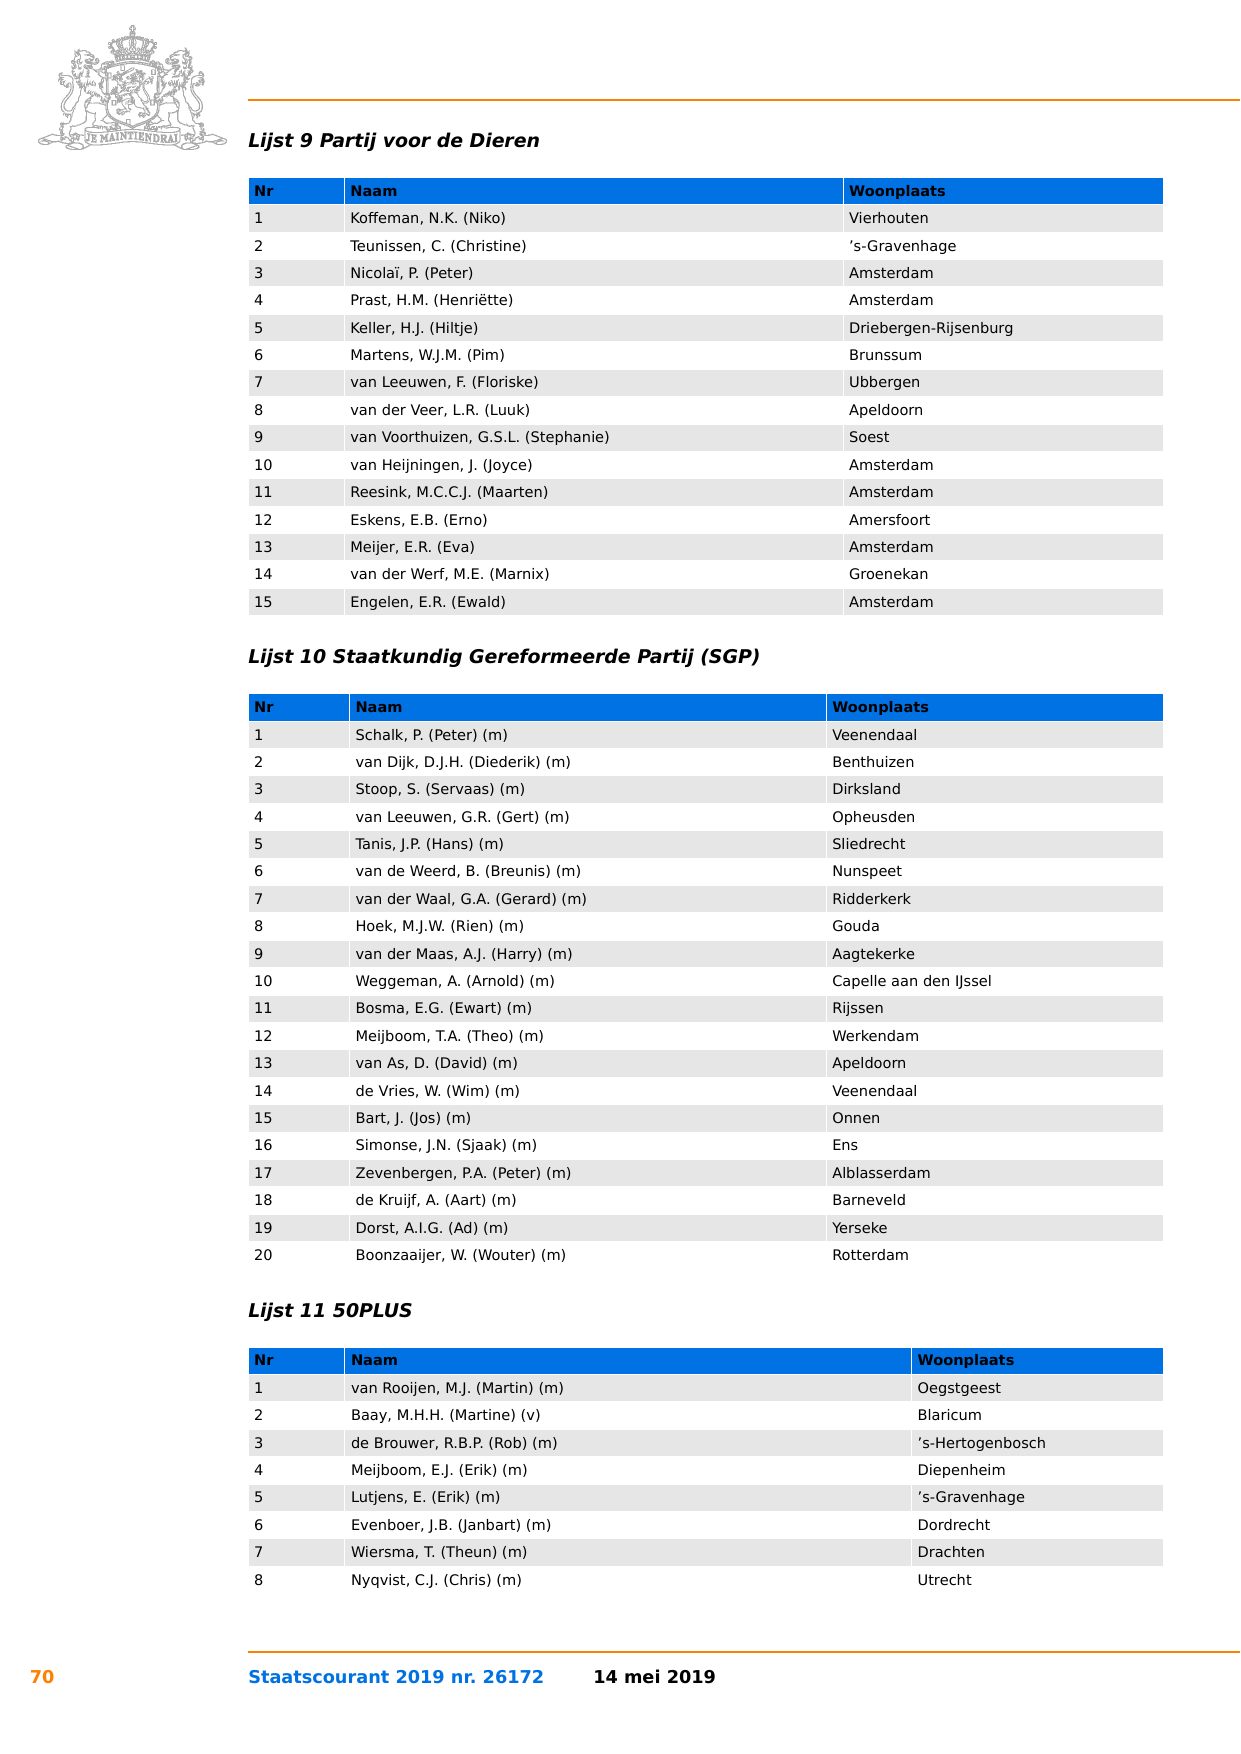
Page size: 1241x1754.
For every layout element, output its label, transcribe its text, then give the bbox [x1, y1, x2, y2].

table_cell 6 [249, 342, 344, 369]
table_cell Tanis, J.P. (Hans) (m) [350, 831, 826, 858]
table_cell 6 [249, 859, 349, 885]
table_cell 20 [249, 1242, 349, 1268]
table_cell Utrecht [912, 1567, 1163, 1593]
table_cell Veenendaal [827, 722, 1163, 748]
table_cell Dorst, A.I.G. (Ad) (m) [350, 1215, 826, 1241]
table_cell de Brouwer, R.B.P. (Rob) (m) [345, 1430, 911, 1456]
table_cell Opheusden [827, 804, 1163, 830]
table_cell 13 [249, 1050, 349, 1077]
table_cell Vierhouten [844, 205, 1163, 232]
table_cell 8 [249, 914, 349, 940]
table_cell 9 [249, 941, 349, 967]
table_cell Evenboer, J.B. (Janbart) (m) [345, 1512, 911, 1538]
table_cell 11 [249, 996, 349, 1022]
table_cell Blaricum [912, 1403, 1163, 1429]
table_cell van Voorthuizen, G.S.L. (Stephanie) [345, 425, 843, 451]
table_cell 2 [249, 233, 344, 259]
table_cell Driebergen-Rijsenburg [844, 315, 1163, 341]
table_cell Boonzaaijer, W. (Wouter) (m) [350, 1242, 826, 1268]
table_cell Gouda [827, 914, 1163, 940]
table_cell 12 [249, 507, 344, 533]
table_cell Yerseke [827, 1215, 1163, 1241]
table_cell 3 [249, 1430, 344, 1456]
table_cell van As, D. (David) (m) [350, 1050, 826, 1077]
table_cell Stoop, S. (Servaas) (m) [350, 776, 826, 803]
table_cell Amsterdam [844, 534, 1163, 560]
picture [38, 25, 227, 150]
table_cell 11 [249, 479, 344, 506]
table_cell de Vries, W. (Wim) (m) [350, 1078, 826, 1104]
table_cell 18 [249, 1188, 349, 1214]
table_cell Nyqvist, C.J. (Chris) (m) [345, 1567, 911, 1593]
table_cell Nunspeet [827, 859, 1163, 885]
table_header Naam [350, 694, 826, 721]
table_cell Hoek, M.J.W. (Rien) (m) [350, 914, 826, 940]
table_cell Reesink, M.C.C.J. (Maarten) [345, 479, 843, 506]
table_cell Brunssum [844, 342, 1163, 369]
table_cell Apeldoorn [844, 397, 1163, 423]
table_cell Teunissen, C. (Christine) [345, 233, 843, 259]
table_cell 14 [249, 1078, 349, 1104]
table_header Woonplaats [827, 694, 1163, 721]
table_cell 2 [249, 749, 349, 775]
table_cell ’s-Hertogenbosch [912, 1430, 1163, 1456]
table_cell van Leeuwen, G.R. (Gert) (m) [350, 804, 826, 830]
table_cell Dirksland [827, 776, 1163, 803]
table_cell Amsterdam [844, 260, 1163, 286]
table_cell 4 [249, 1457, 344, 1483]
table_cell Rotterdam [827, 1242, 1163, 1268]
table_cell 9 [249, 425, 344, 451]
table_cell van Leeuwen, F. (Floriske) [345, 370, 843, 396]
table_header Nr [249, 178, 344, 204]
table_cell 7 [249, 1539, 344, 1566]
table_cell van der Maas, A.J. (Harry) (m) [350, 941, 826, 967]
table_cell Amersfoort [844, 507, 1163, 533]
table_cell Capelle aan den IJssel [827, 968, 1163, 994]
table_cell Drachten [912, 1539, 1163, 1566]
table_cell Zevenbergen, P.A. (Peter) (m) [350, 1160, 826, 1186]
table_cell Ubbergen [844, 370, 1163, 396]
table_cell 7 [249, 370, 344, 396]
table_cell Weggeman, A. (Arnold) (m) [350, 968, 826, 994]
table_cell 4 [249, 288, 344, 314]
table_cell Sliedrecht [827, 831, 1163, 858]
table_cell 2 [249, 1403, 344, 1429]
table_cell Lutjens, E. (Erik) (m) [345, 1485, 911, 1511]
table_cell Amsterdam [844, 452, 1163, 478]
table_cell van der Veer, L.R. (Luuk) [345, 397, 843, 423]
table_cell Simonse, J.N. (Sjaak) (m) [350, 1133, 826, 1159]
table_cell Veenendaal [827, 1078, 1163, 1104]
table_cell Nicolaï, P. (Peter) [345, 260, 843, 286]
table_cell van Rooijen, M.J. (Martin) (m) [345, 1375, 911, 1401]
table_cell Oegstgeest [912, 1375, 1163, 1401]
table_cell de Kruijf, A. (Aart) (m) [350, 1188, 826, 1214]
table_cell Onnen [827, 1105, 1163, 1132]
table_header Nr [249, 694, 349, 721]
table_cell 15 [249, 589, 344, 615]
subtitle Lijst 9 Partij voor de Dieren [248, 130, 1163, 152]
table_cell van de Weerd, B. (Breunis) (m) [350, 859, 826, 885]
table_cell Alblasserdam [827, 1160, 1163, 1186]
table_cell 3 [249, 776, 349, 803]
table_cell Amsterdam [844, 479, 1163, 506]
table_cell Bosma, E.G. (Ewart) (m) [350, 996, 826, 1022]
table_cell Amsterdam [844, 589, 1163, 615]
table_header Woonplaats [844, 178, 1163, 204]
table_cell 16 [249, 1133, 349, 1159]
table_cell 3 [249, 260, 344, 286]
table_cell 1 [249, 205, 344, 232]
table_cell 10 [249, 452, 344, 478]
table_cell Rijssen [827, 996, 1163, 1022]
table_cell van Heijningen, J. (Joyce) [345, 452, 843, 478]
table_cell van Dijk, D.J.H. (Diederik) (m) [350, 749, 826, 775]
table_header Naam [345, 1348, 911, 1374]
table_cell 1 [249, 722, 349, 748]
table_cell 5 [249, 831, 349, 858]
table_header Nr [249, 1348, 344, 1374]
table_cell 8 [249, 397, 344, 423]
table_cell 13 [249, 534, 344, 560]
table_cell 6 [249, 1512, 344, 1538]
table_cell Diepenheim [912, 1457, 1163, 1483]
table_cell Amsterdam [844, 288, 1163, 314]
table_cell Baay, M.H.H. (Martine) (v) [345, 1403, 911, 1429]
table_cell 17 [249, 1160, 349, 1186]
table_cell Werkendam [827, 1023, 1163, 1049]
table_cell Prast, H.M. (Henriëtte) [345, 288, 843, 314]
table_cell 5 [249, 1485, 344, 1511]
table_cell Apeldoorn [827, 1050, 1163, 1077]
subtitle Lijst 11 50PLUS [248, 1299, 1163, 1322]
table_cell Koffeman, N.K. (Niko) [345, 205, 843, 232]
table_header Woonplaats [912, 1348, 1163, 1374]
table_cell 10 [249, 968, 349, 994]
table_cell ’s-Gravenhage [912, 1485, 1163, 1511]
table_cell van der Werf, M.E. (Marnix) [345, 561, 843, 588]
table_cell 8 [249, 1567, 344, 1593]
table_cell Meijboom, T.A. (Theo) (m) [350, 1023, 826, 1049]
table_cell ’s-Gravenhage [844, 233, 1163, 259]
table_cell Benthuizen [827, 749, 1163, 775]
table_cell Eskens, E.B. (Erno) [345, 507, 843, 533]
table_cell 14 [249, 561, 344, 588]
table_cell Martens, W.J.M. (Pim) [345, 342, 843, 369]
table_cell Groenekan [844, 561, 1163, 588]
table_cell Ens [827, 1133, 1163, 1159]
table_cell Meijer, E.R. (Eva) [345, 534, 843, 560]
table_cell van der Waal, G.A. (Gerard) (m) [350, 886, 826, 912]
table_cell Dordrecht [912, 1512, 1163, 1538]
table_cell Barneveld [827, 1188, 1163, 1214]
table_cell 7 [249, 886, 349, 912]
subtitle Lijst 10 Staatkundig Gereformeerde Partij (SGP) [248, 646, 1163, 668]
table_cell 12 [249, 1023, 349, 1049]
table_cell 4 [249, 804, 349, 830]
table_cell Ridderkerk [827, 886, 1163, 912]
table_cell Wiersma, T. (Theun) (m) [345, 1539, 911, 1566]
table_header Naam [345, 178, 843, 204]
table_cell Engelen, E.R. (Ewald) [345, 589, 843, 615]
table_cell Keller, H.J. (Hiltje) [345, 315, 843, 341]
table_cell Bart, J. (Jos) (m) [350, 1105, 826, 1132]
table_cell Meijboom, E.J. (Erik) (m) [345, 1457, 911, 1483]
table_cell 1 [249, 1375, 344, 1401]
table_cell Aagtekerke [827, 941, 1163, 967]
table_cell 15 [249, 1105, 349, 1132]
table_cell Soest [844, 425, 1163, 451]
table_cell 19 [249, 1215, 349, 1241]
table_cell Schalk, P. (Peter) (m) [350, 722, 826, 748]
table_cell 5 [249, 315, 344, 341]
